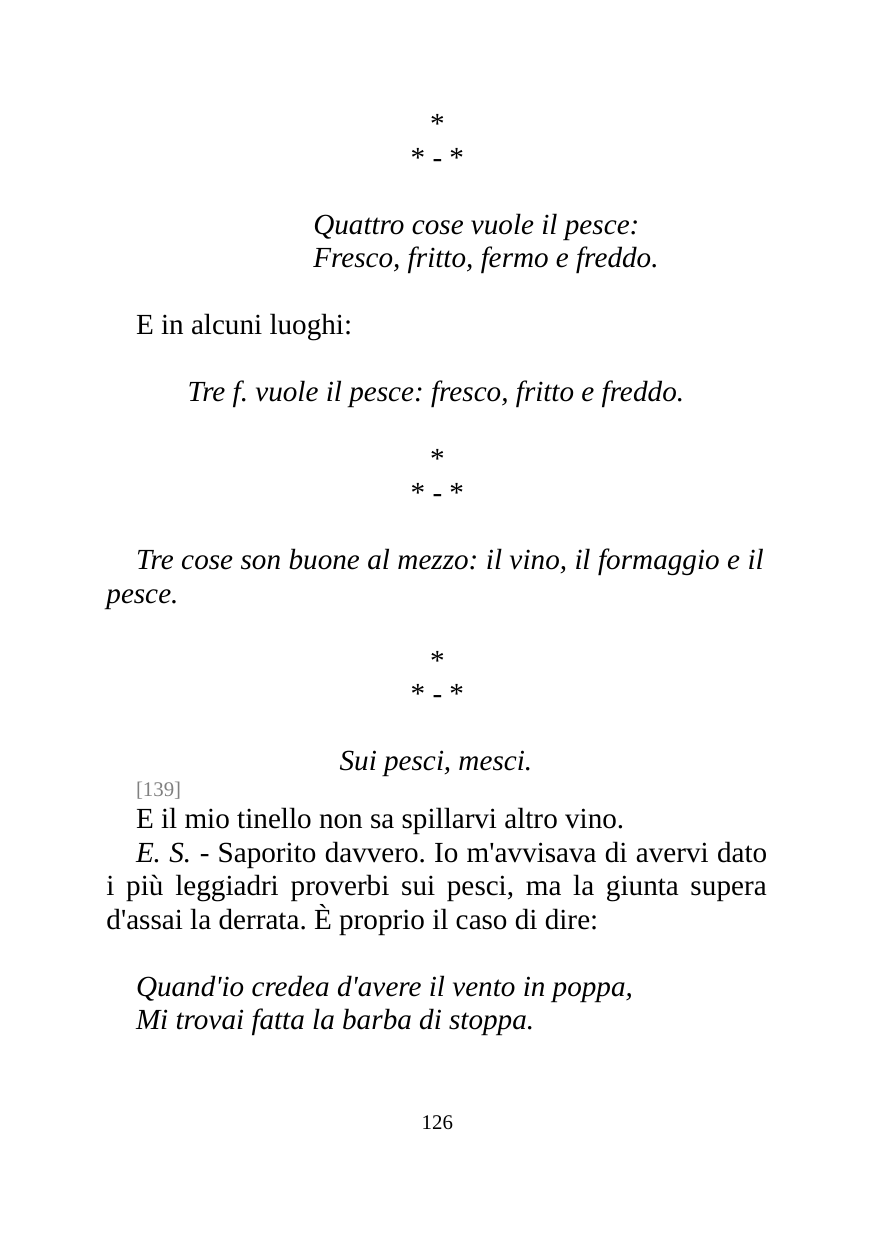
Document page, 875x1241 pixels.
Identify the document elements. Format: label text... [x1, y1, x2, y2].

text * - * [106, 676, 768, 710]
text E il mio tinello non sa spillarvi altro vino. [106, 801, 768, 835]
text * [106, 442, 768, 475]
text E in alcuni luoghi: [106, 307, 768, 341]
text Sui pesci, mesci. [106, 743, 768, 777]
text Mi trovai fatta la barba di stoppa. [106, 1002, 768, 1036]
text [139] [106, 777, 768, 801]
text Tre f. vuole il pesce: fresco, fritto e freddo. [106, 374, 768, 408]
text Quand'io credea d'avere il vento in poppa, [106, 969, 768, 1002]
text E. S. - Saporito davvero. Io m'avvisava di avervi dato i più leggiadri proverbi sui pesci, ma la giunta supera d'assai la derrata. È proprio il caso di dire: [106, 835, 768, 935]
text Quattro cose vuole il pesce: [283, 207, 768, 240]
text Fresco, fritto, fermo e freddo. [283, 240, 768, 274]
text * - * [106, 140, 768, 173]
text * - * [106, 475, 768, 509]
text * [106, 106, 768, 140]
text * [106, 643, 768, 676]
text Tre cose son buone al mezzo: il vino, il formaggio e il pesce. [106, 542, 768, 609]
